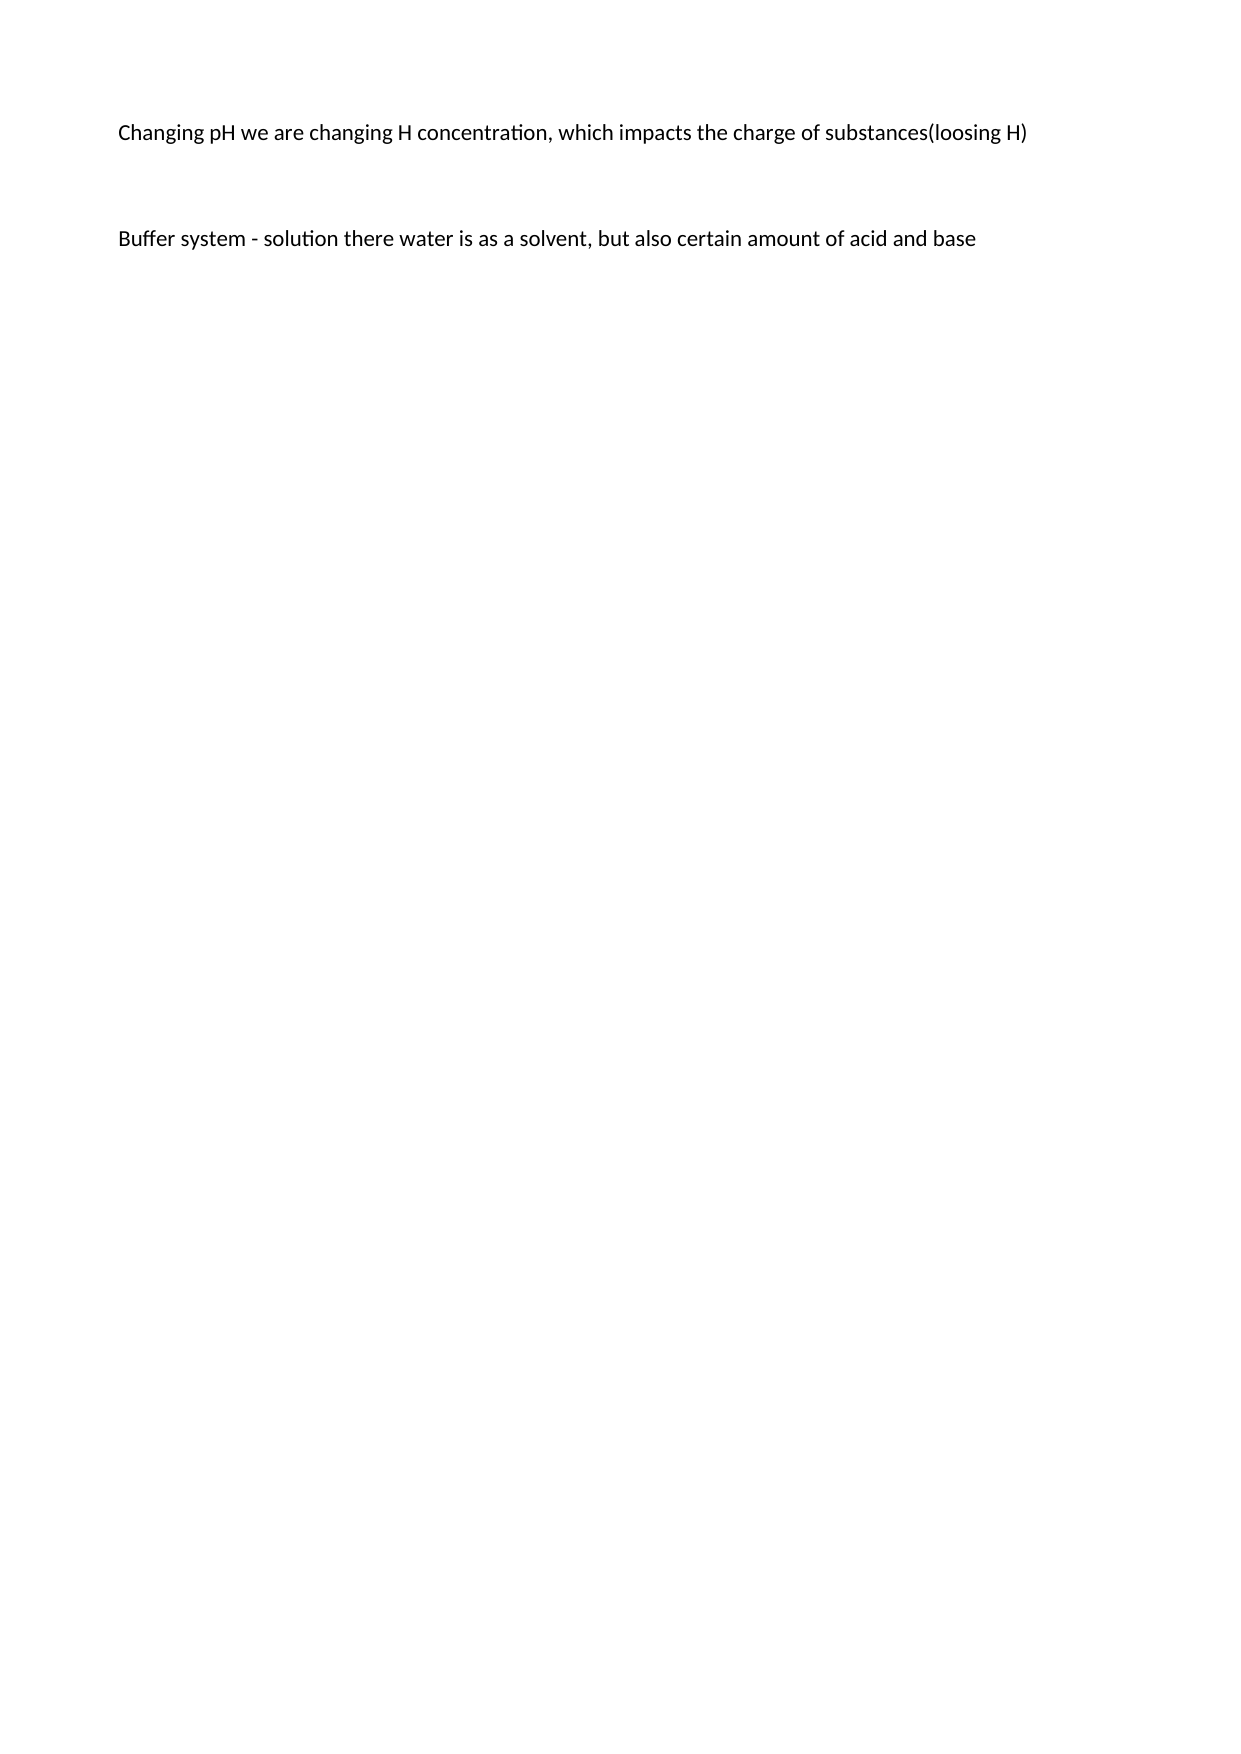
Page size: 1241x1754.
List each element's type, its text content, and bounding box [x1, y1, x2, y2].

text Changing pH we are changing H concentration, which impacts the charge of substances(loosing H) [118, 118, 1122, 146]
text Buffer system - solution there water is as a solvent, but also certain amount of acid and base [118, 224, 1122, 252]
